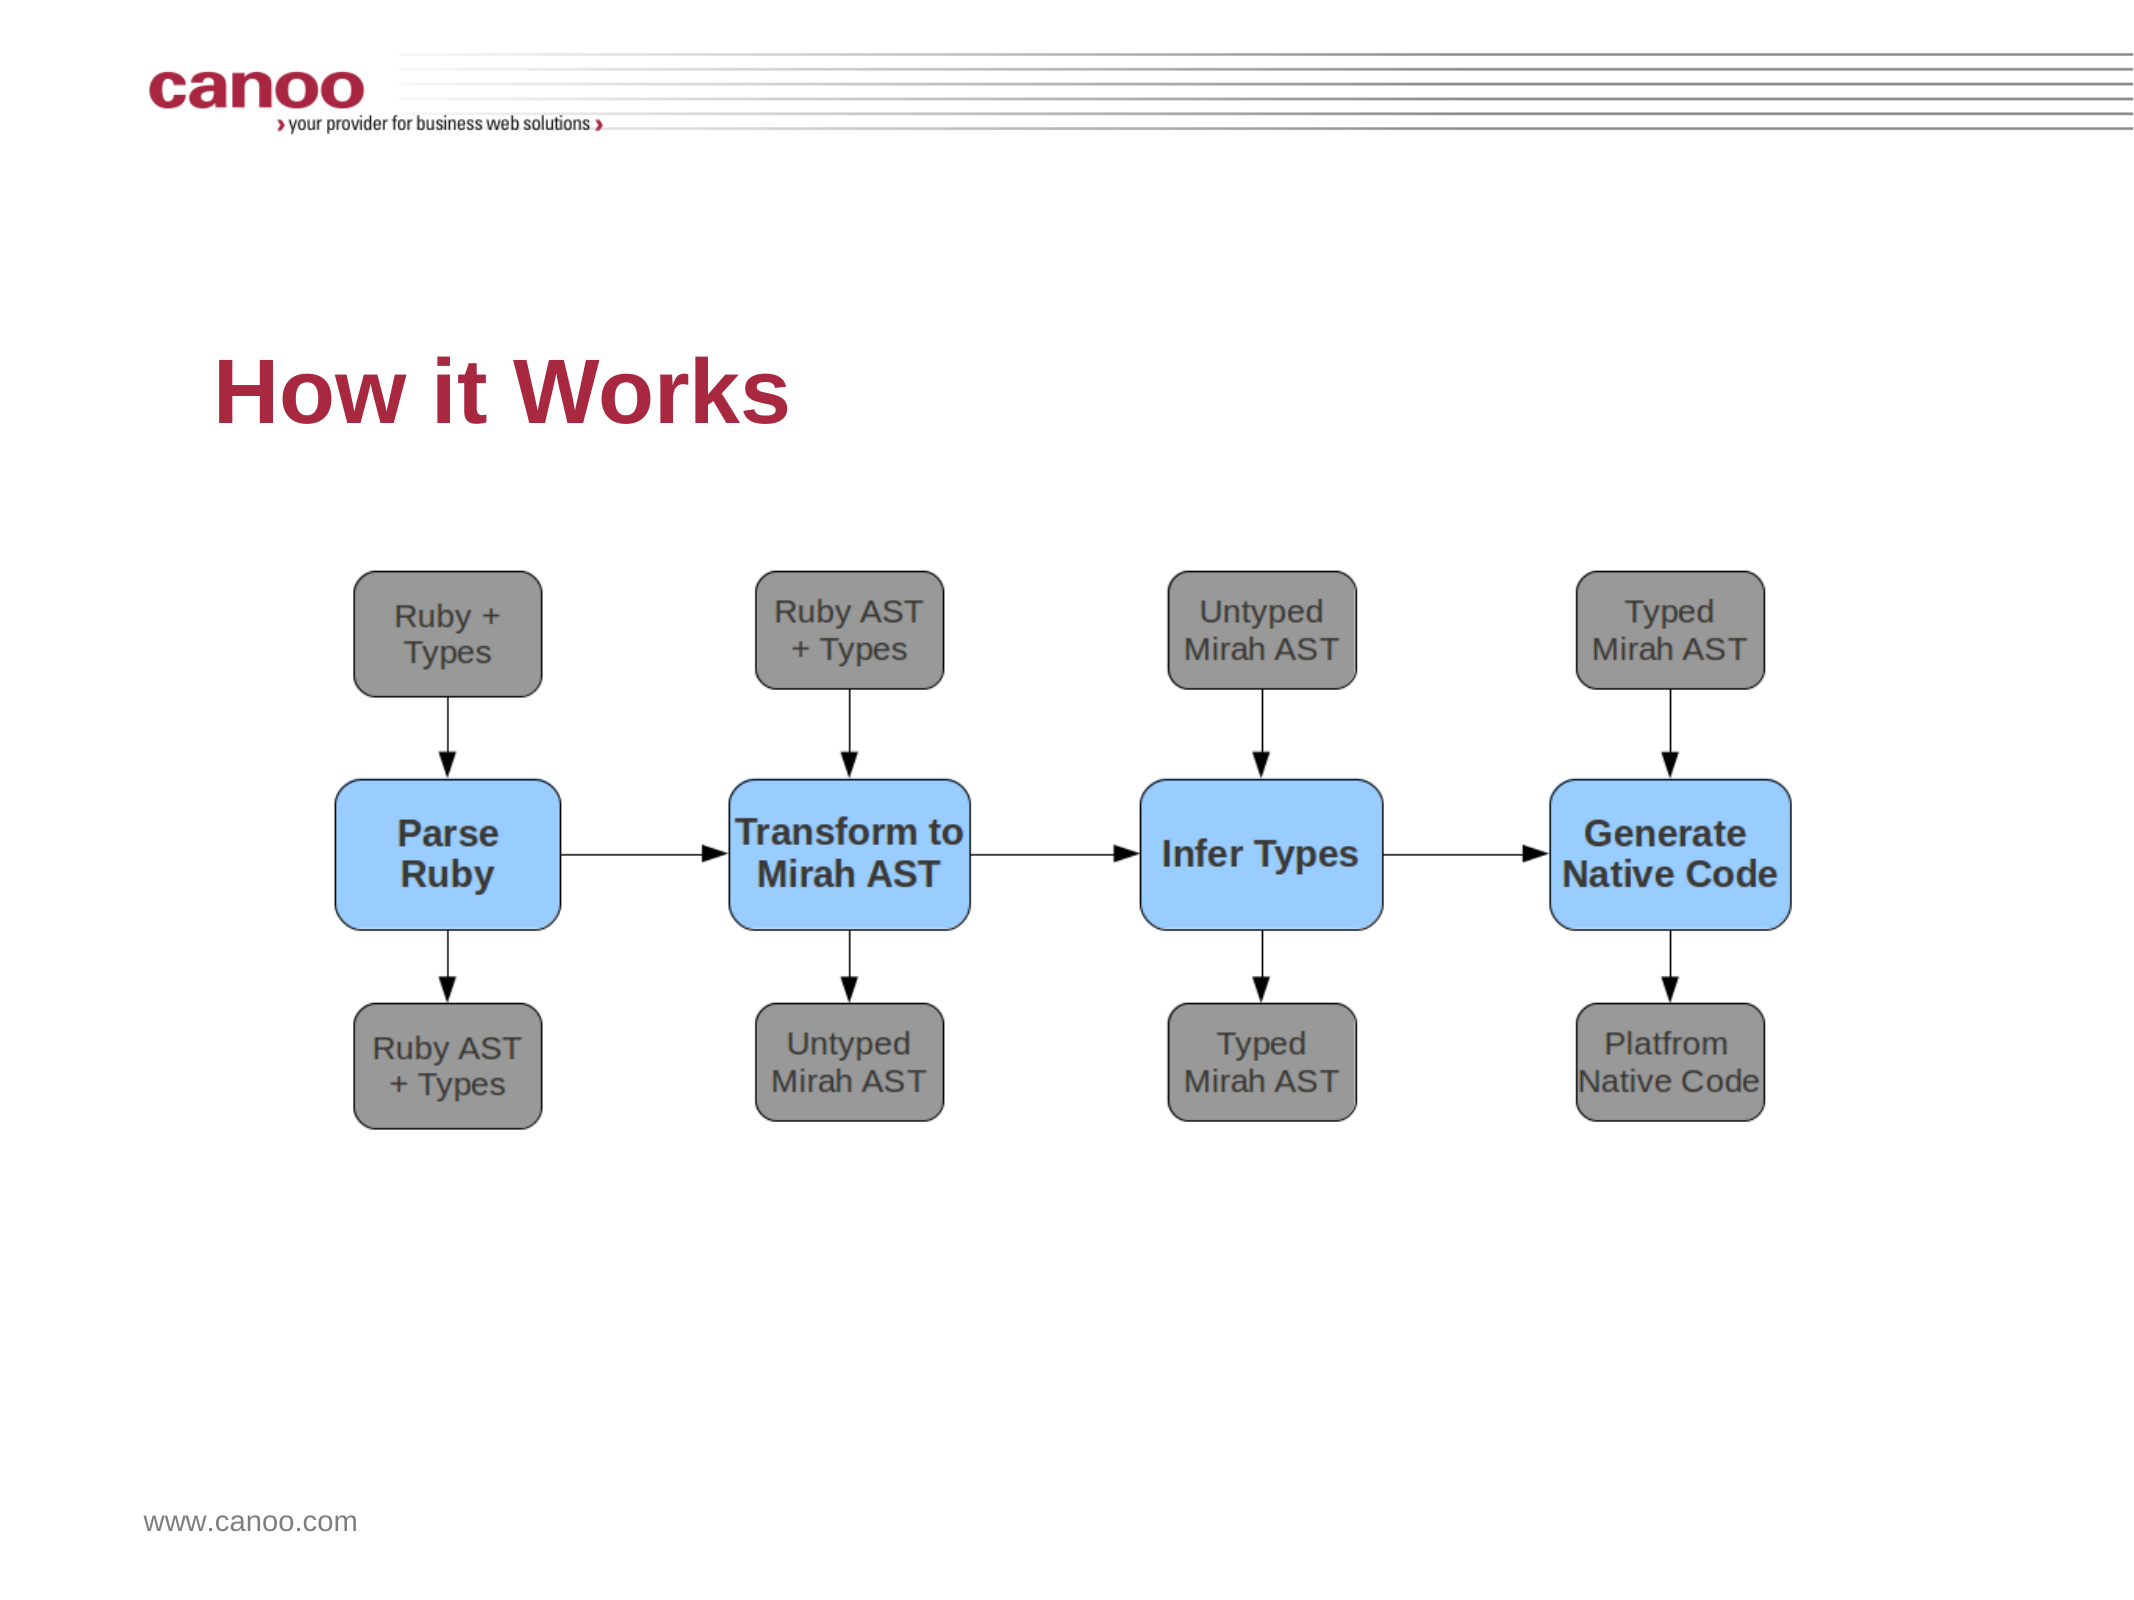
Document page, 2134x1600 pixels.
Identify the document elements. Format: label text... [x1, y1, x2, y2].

title How it Works [204, 220, 2020, 451]
picture [252, 546, 1903, 1169]
picture [0, 21, 2134, 188]
